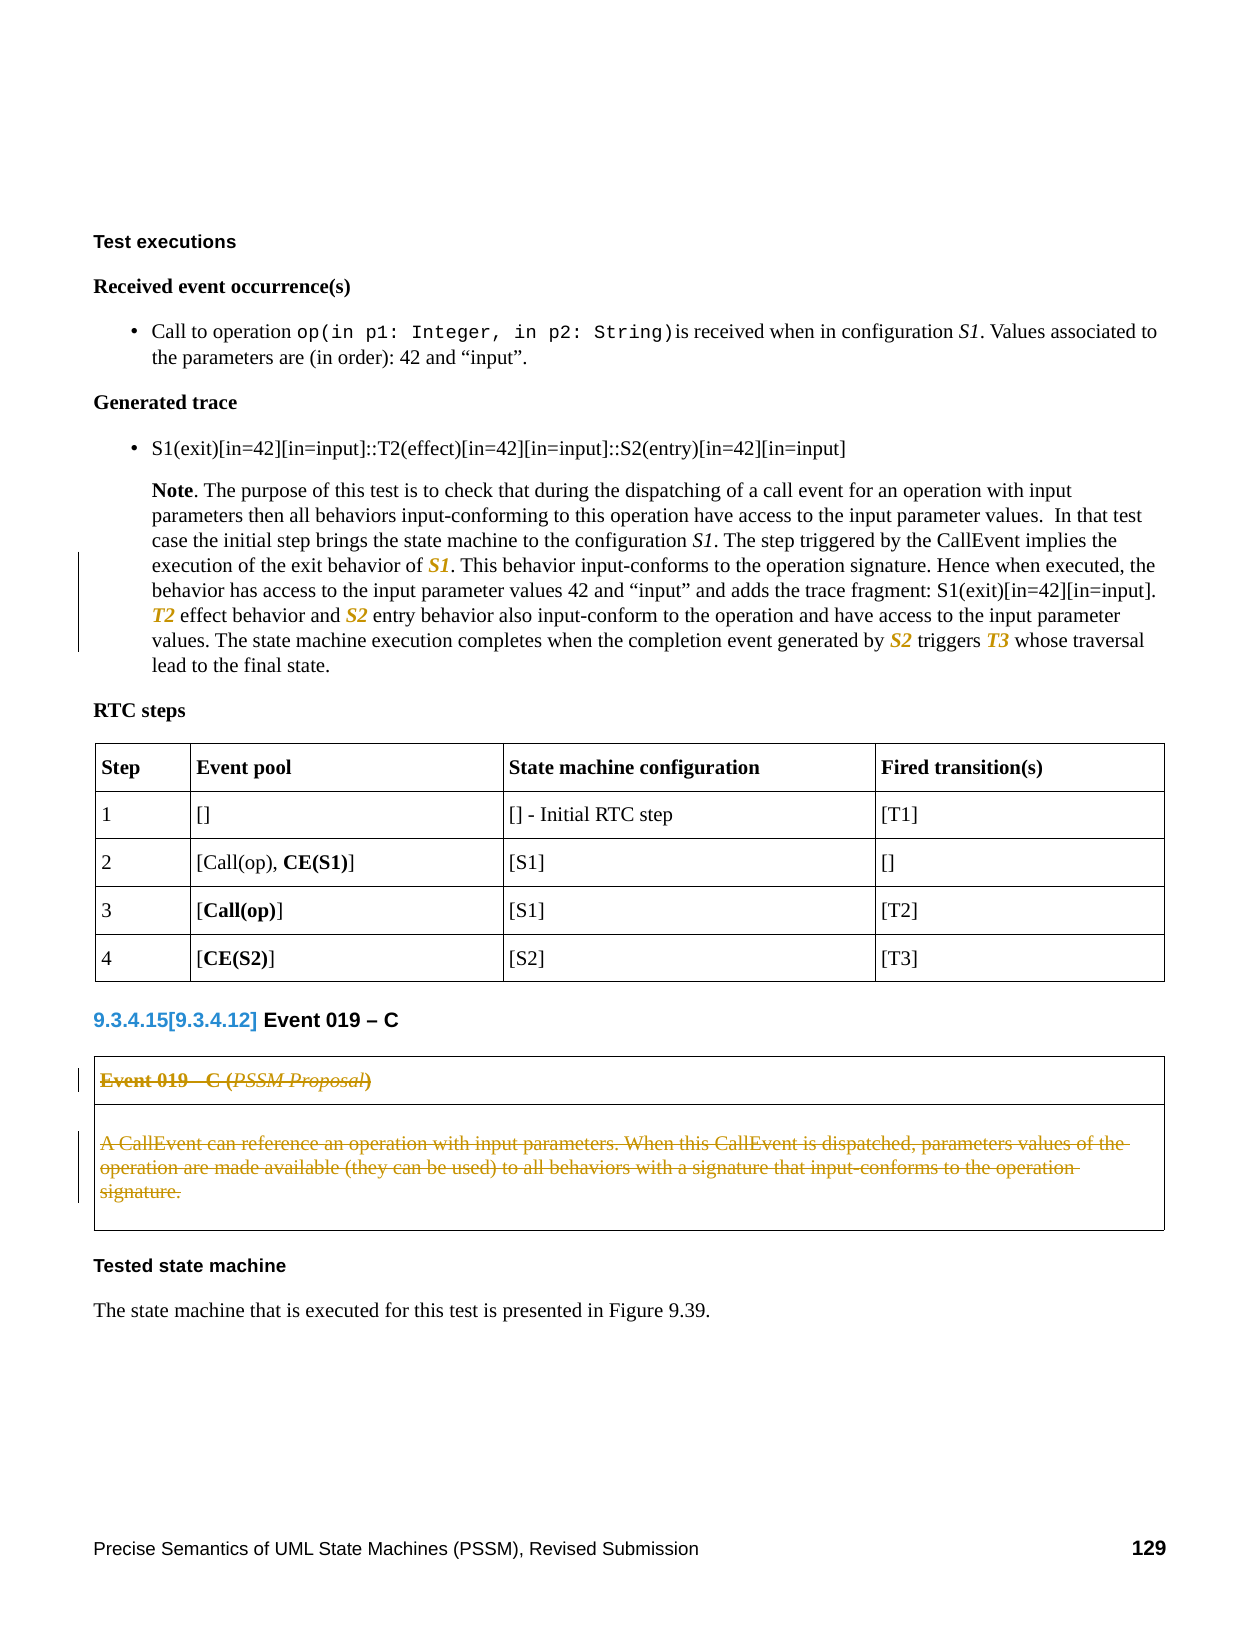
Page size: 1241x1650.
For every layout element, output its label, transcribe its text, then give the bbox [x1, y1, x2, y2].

table_cell [T3] [876, 935, 1164, 981]
subtitle Tested state machine [93, 1255, 1164, 1277]
table_header Step [96, 744, 190, 791]
table_cell [T1] [876, 792, 1164, 838]
table_cell 2 [96, 839, 190, 886]
table_header [95, 1057, 1164, 1104]
text RTC steps [93, 698, 1164, 722]
table_cell 1 [96, 792, 190, 838]
subtitle Event 019 – C [93, 1006, 1164, 1031]
list Call to operation op(in p1: Integer, in p2: String)is received when in configuration S1. Values associated to the parameters are (in order): 42 and “input”. [131, 319, 1164, 369]
table_cell [T2] [876, 887, 1164, 934]
table_cell [CE(S2)] [191, 935, 503, 981]
table_cell [] - Initial RTC step [504, 792, 875, 838]
table_cell [S1] [504, 839, 875, 886]
table_cell [Call(op)] [191, 887, 503, 934]
table_header Event pool [191, 744, 503, 791]
table_cell [95, 1105, 1164, 1230]
table_header State machine configuration [504, 744, 875, 791]
table_cell 4 [96, 935, 190, 981]
table_cell [] [191, 792, 503, 838]
list Note. The purpose of this test is to check that during the dispatching of a call event for an operation with input parameters then all behaviors input-conforming to this operation have access to the input parameter values. In that test case the initial step brings the state machine to the configuration S1. The step triggered by the CallEvent implies the execution of the exit behavior of S1. This behavior input-conforms to the operation signature. Hence when executed, the behavior has access to the input parameter values 42 and “input” and adds the trace fragment: S1(exit)[in=42][in=input]. T2 effect behavior and S2 entry behavior also input-conform to the operation and have access to the input parameter values. The state machine execution completes when the completion event generated by S2 triggers T3 whose traversal lead to the final state. [131, 477, 1164, 677]
table_cell [Call(op), CE(S1)] [191, 839, 503, 886]
text Generated trace [93, 390, 1164, 414]
table_cell [S1] [504, 887, 875, 934]
table_header Fired transition(s) [876, 744, 1164, 791]
list S1(exit)[in=42][in=input]::T2(effect)[in=42][in=input]::S2(entry)[in=42][in=input] [131, 435, 1164, 460]
text Received event occurrence(s) [93, 274, 1164, 298]
table_cell [S2] [504, 935, 875, 981]
table_cell [] [876, 839, 1164, 886]
subtitle Test executions [93, 231, 1164, 253]
table_cell 3 [96, 887, 190, 934]
text The state machine that is executed for this test is presented in Figure 9.39. [93, 1298, 1164, 1322]
